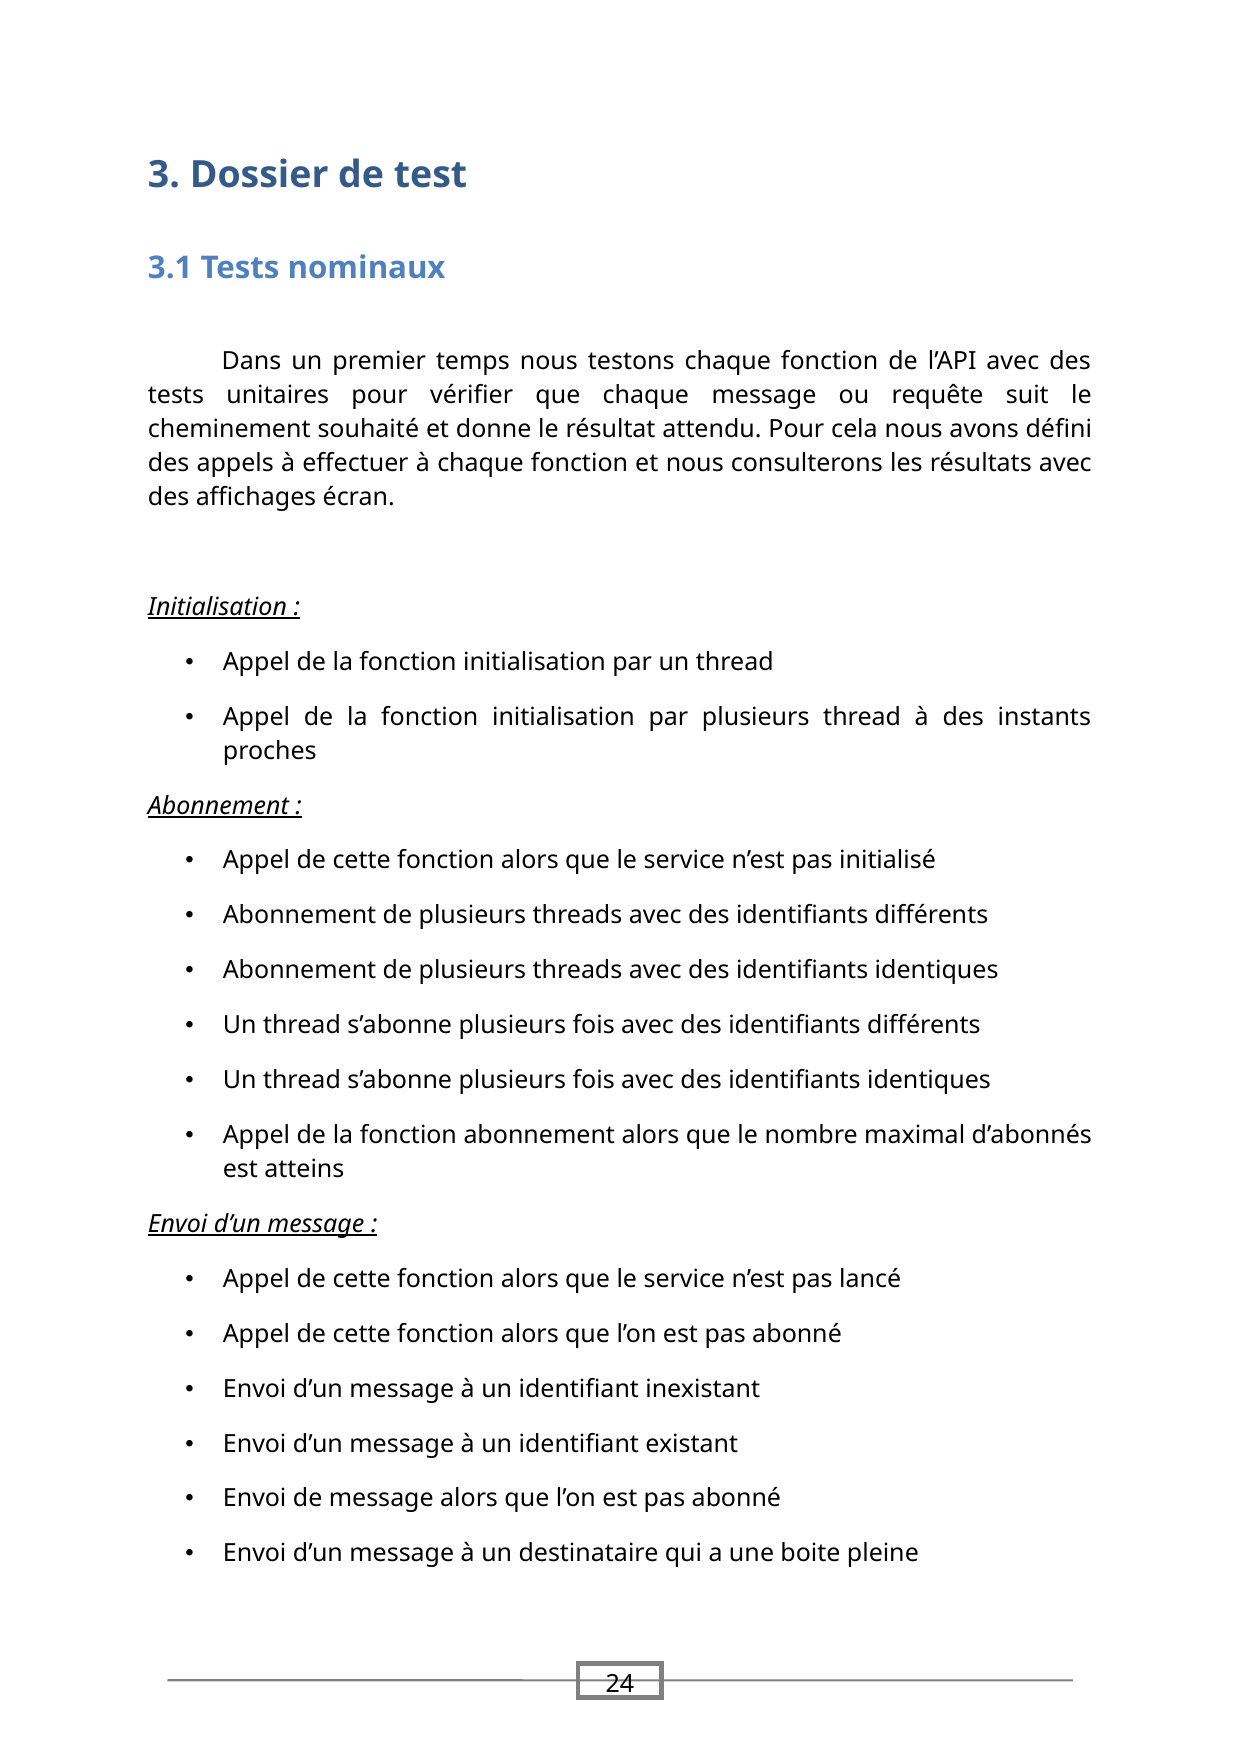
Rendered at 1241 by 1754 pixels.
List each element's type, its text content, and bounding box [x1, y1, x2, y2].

list Envoi d’un message à un identifiant existant [185, 1425, 1093, 1459]
subtitle 3. Dossier de test [148, 148, 1093, 199]
list Un thread s’abonne plusieurs fois avec des identifiants différents [185, 1007, 1093, 1041]
text Abonnement : [148, 787, 1093, 821]
list Un thread s’abonne plusieurs fois avec des identifiants identiques [185, 1062, 1093, 1096]
subtitle 3.1 Tests nominaux [148, 245, 1093, 288]
list Appel de la fonction abonnement alors que le nombre maximal d’abonnés est atteins [185, 1117, 1093, 1185]
text Envoi d’un message : [148, 1206, 1093, 1240]
list Appel de la fonction initialisation par un thread [185, 643, 1093, 677]
list Appel de cette fonction alors que le service n’est pas lancé [185, 1261, 1093, 1294]
list Envoi de message alors que l’on est pas abonné [185, 1480, 1093, 1514]
list Envoi d’un message à un identifiant inexistant [185, 1370, 1093, 1404]
list Abonnement de plusieurs threads avec des identifiants différents [185, 897, 1093, 931]
text Dans un premier temps nous testons chaque fonction de l’API avec des tests unitaires pour vérifier que chaque message ou requête suit le cheminement souhaité et donne le résultat attendu. Pour cela nous avons défini des appels à effectuer à chaque fonction et nous consulterons les résultats avec des affichages écran. [148, 342, 1093, 513]
list Appel de cette fonction alors que l’on est pas abonné [185, 1315, 1093, 1349]
list Appel de cette fonction alors que le service n’est pas initialisé [185, 842, 1093, 876]
list Envoi d’un message à un destinataire qui a une boite pleine [185, 1535, 1093, 1569]
list Appel de la fonction initialisation par plusieurs thread à des instants proches [185, 698, 1093, 766]
text Initialisation : [148, 588, 1093, 623]
list Abonnement de plusieurs threads avec des identifiants identiques [185, 952, 1093, 986]
